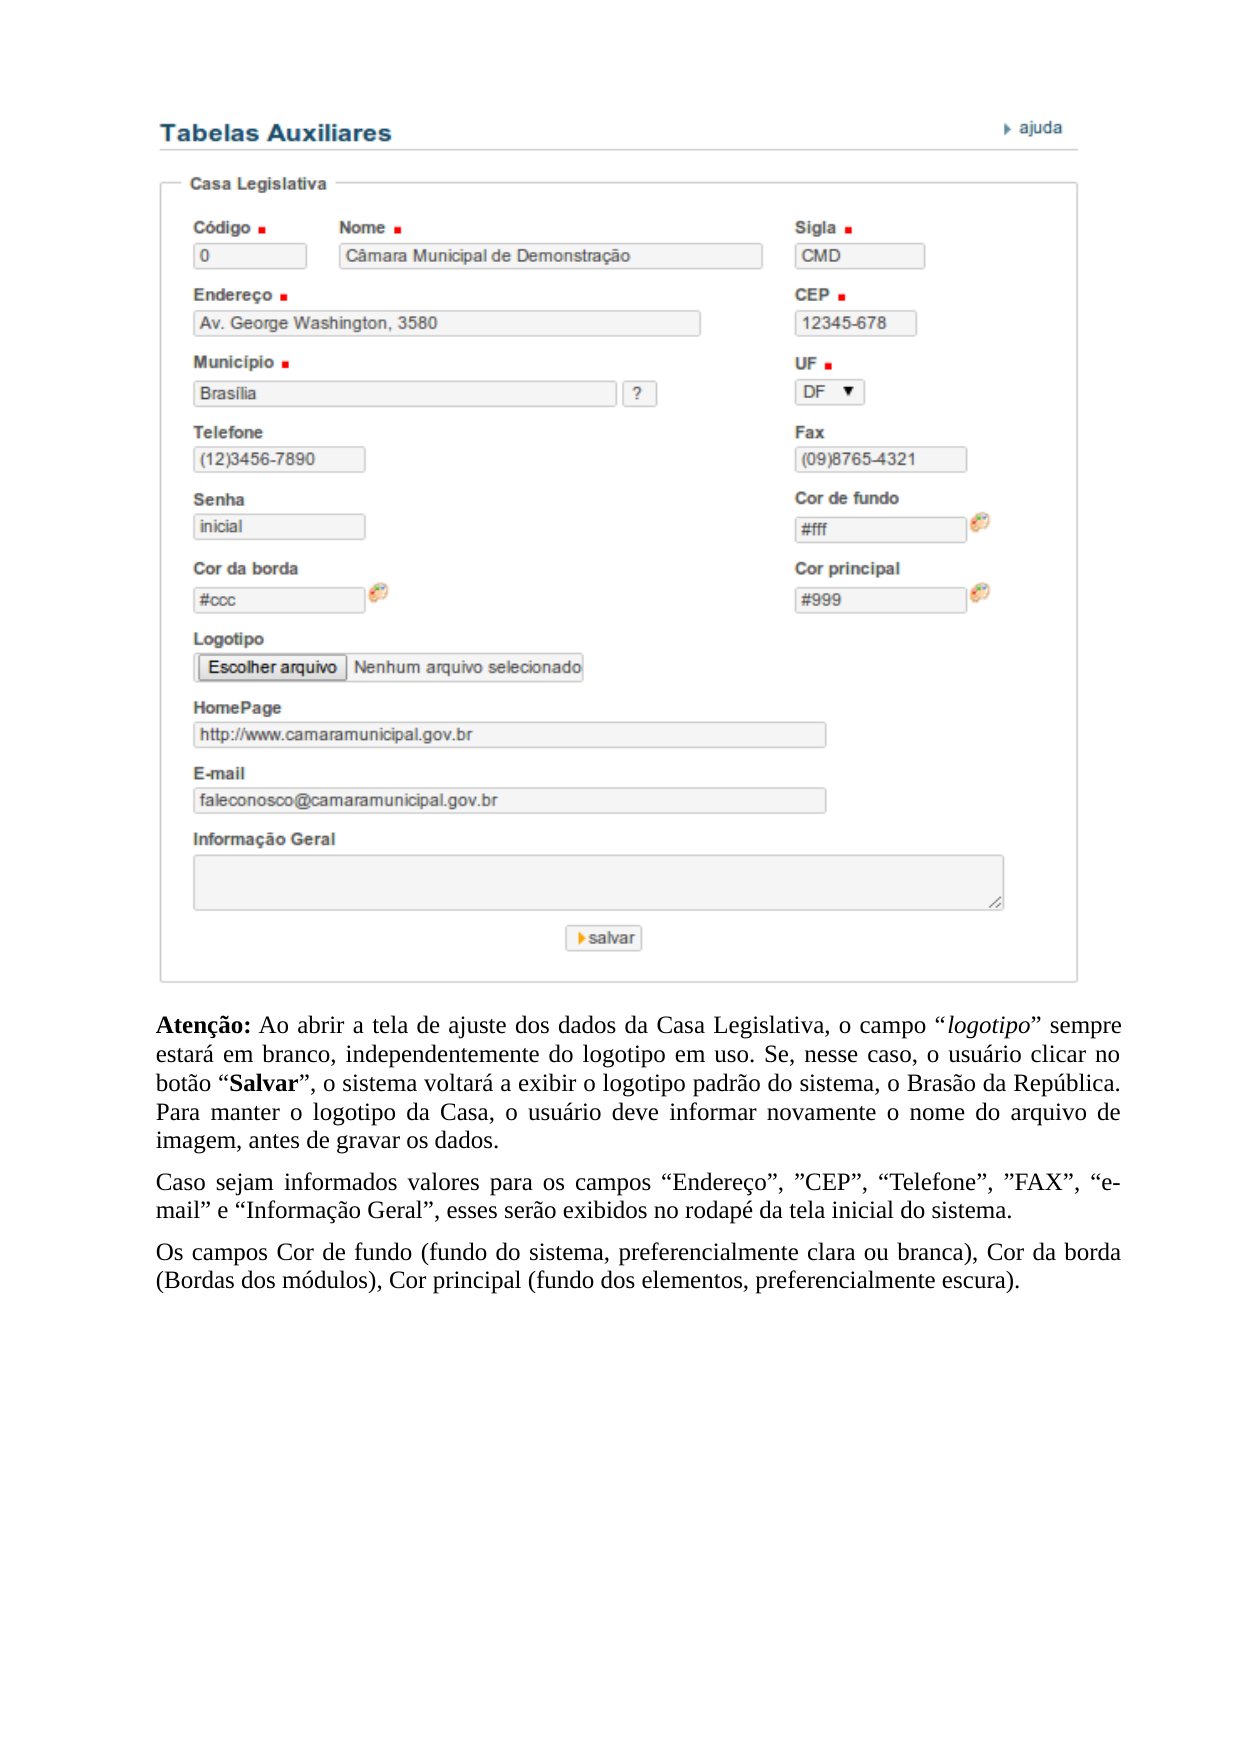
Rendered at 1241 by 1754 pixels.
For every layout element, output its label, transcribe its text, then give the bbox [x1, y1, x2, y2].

picture [155, 118, 1085, 994]
text Caso sejam informados valores para os campos “Endereço”, ”CEP”, “Telefone”, ”FAX”, “e-mail” e “Informação Geral”, esses serão exibidos no rodapé da tela inicial do sistema. [156, 1167, 1122, 1224]
text Os campos Cor de fundo (fundo do sistema, preferencialmente clara ou branca), Cor da borda (Bordas dos módulos), Cor principal (fundo dos elementos, preferencialmente escura). [156, 1237, 1122, 1294]
text Atenção: Ao abrir a tela de ajuste dos dados da Casa Legislativa, o campo “logotipo” sempre estará em branco, independentemente do logotipo em uso. Se, nesse caso, o usuário clicar no botão “Salvar”, o sistema voltará a exibir o logotipo padrão do sistema, o Brasão da República. Para manter o logotipo da Casa, o usuário deve informar novamente o nome do arquivo de imagem, antes de gravar os dados. [156, 1010, 1122, 1154]
